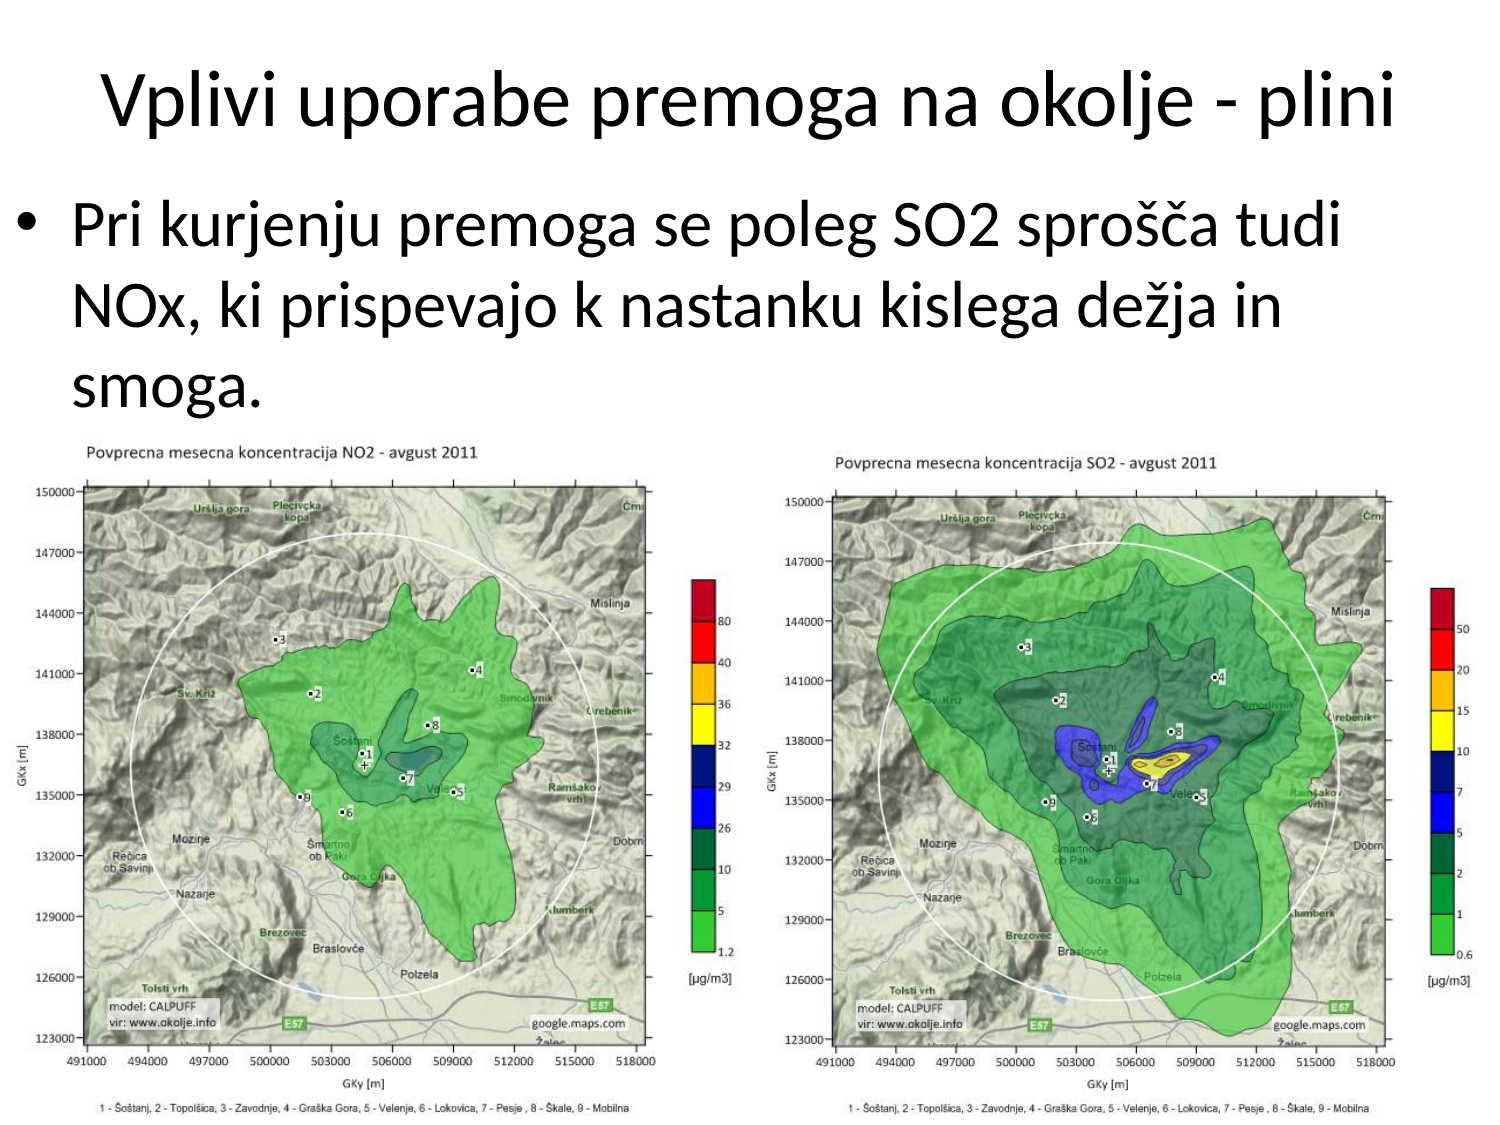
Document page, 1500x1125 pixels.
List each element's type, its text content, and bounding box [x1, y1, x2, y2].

title Vplivi uporabe premoga na okolje - plini [0, 0, 1500, 172]
picture [0, 421, 1500, 1125]
list Pri kurjenju premoga se poleg SO2 sprošča tudi NOx, ki prispevajo k nastanku kislega dežja in smoga. [0, 172, 1500, 432]
